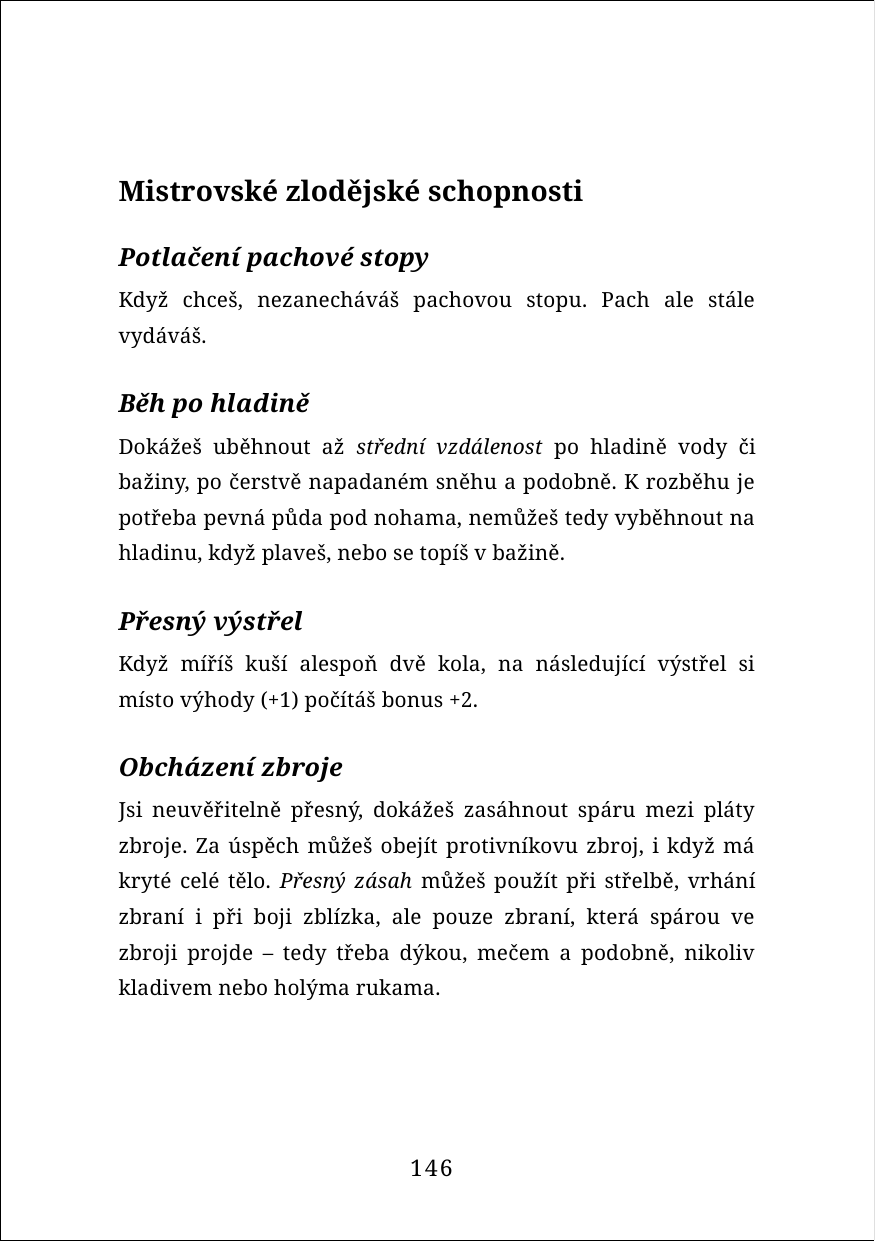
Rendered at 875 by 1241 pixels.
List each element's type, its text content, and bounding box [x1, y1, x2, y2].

subtitle Mistrovské zlodějské schopnosti [118, 172, 756, 210]
text Když chceš, nezanecháváš pachovou stopu. Pach ale stále vydáváš. [118, 285, 756, 349]
text Když míříš kuší alespoň dvě kola, na následující výstřel si místo výhody (+1) počítáš bonus +2. [118, 649, 756, 713]
subtitle Potlačení pachové stopy [118, 239, 756, 274]
text Jsi neuvěřitelně přesný, dokážeš zasáhnout spáru mezi pláty zbroje. Za úspěch můžeš obejít protivníkovu zbroj, i když má kryté celé tělo. Přesný zásah můžeš použít při střelbě, vrhání zbraní i při boji zblízka, ale pouze zbraní, která spárou ve zbroji projde – tedy třeba dýkou, mečem a podobně, nikoliv kladivem nebo holýma rukama. [118, 796, 756, 1002]
subtitle Obcházení zbroje [118, 750, 756, 784]
subtitle Běh po hladině [118, 386, 756, 420]
text Dokážeš uběhnout až střední vzdálenost po hladině vody či bažiny, po čerstvě napadaném sněhu a podobně. K rozběhu je potřeba pevná půda pod nohama, nemůžeš tedy vyběhnout na hladinu, když plaveš, nebo se topíš v bažině. [118, 432, 756, 567]
subtitle Přesný výstřel [118, 603, 756, 637]
